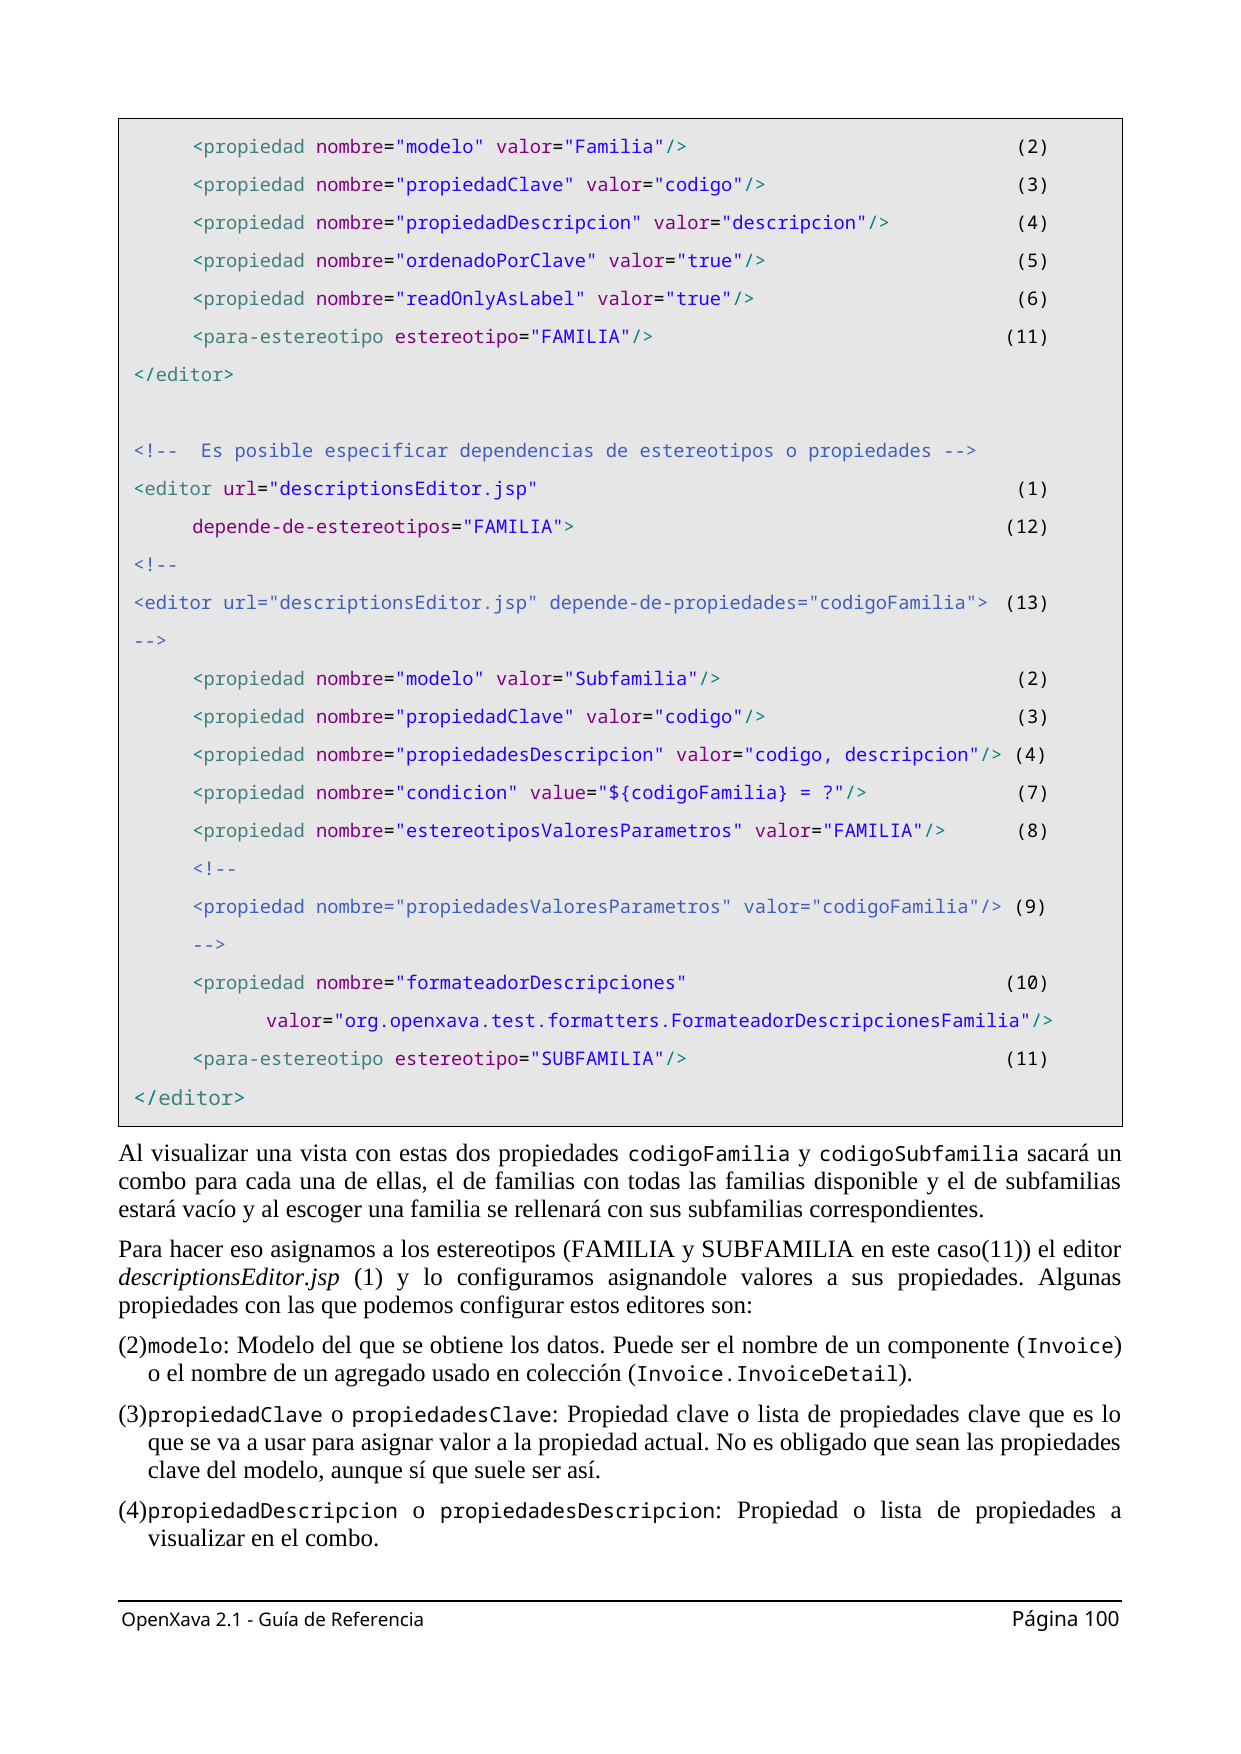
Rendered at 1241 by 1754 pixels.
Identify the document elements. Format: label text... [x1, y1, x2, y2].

text Al visualizar una vista con estas dos propiedades codigoFamilia y codigoSubfamilia sacará un combo para cada una de ellas, el de familias con todas las familias disponible y el de subfamilias estará vacío y al escoger una familia se rellenará con sus subfamilias correspondientes. [118, 1139, 1122, 1223]
text <!-- Es posible especificar dependencias de estereotipos o propiedades --> [119, 422, 1122, 460]
text <propiedad nombre="propiedadesValoresParametros" valor="codigoFamilia"/> (9) [119, 878, 1122, 917]
list propiedadClave o propiedadesClave: Propiedad clave o lista de propiedades clave que es lo que se va a usar para asignar valor a la propiedad actual. No es obligado que sean las propiedades clave del modelo, aunque sí que suele ser así. [118, 1400, 1122, 1483]
list modelo: Modelo del que se obtiene los datos. Puede ser el nombre de un componente (Invoice) o el nombre de un agregado usado en colección (Invoice.InvoiceDetail). [118, 1331, 1122, 1387]
text <propiedad nombre="modelo" valor="Familia"/> (2) [119, 119, 1122, 156]
text </editor> [119, 346, 1122, 384]
text valor="org.openxava.test.formatters.FormateadorDescripcionesFamilia"/> [119, 993, 1122, 1031]
text Para hacer eso asignamos a los estereotipos (FAMILIA y SUBFAMILIA en este caso(11)) el editor descriptionsEditor.jsp (1) y lo configuramos asignandole valores a sus propiedades. Algunas propiedades con las que podemos configurar estos editores son: [118, 1235, 1122, 1318]
list propiedadDescripcion o propiedadesDescripcion: Propiedad o lista de propiedades a visualizar en el combo. [118, 1496, 1122, 1552]
text <!-- [119, 536, 1122, 574]
text <propiedad nombre="estereotiposValoresParametros" valor="FAMILIA"/> (8) [119, 802, 1122, 841]
text --> [119, 917, 1122, 954]
text <editor url="descriptionsEditor.jsp" (1) [119, 460, 1122, 498]
text </editor> [119, 1069, 1122, 1126]
text <propiedad nombre="modelo" valor="Subfamilia"/> (2) [119, 650, 1122, 688]
text <propiedad nombre="propiedadClave" valor="codigo"/> (3) [119, 156, 1122, 194]
text <propiedad nombre="ordenadoPorClave" valor="true"/> (5) [119, 232, 1122, 270]
text <para-estereotipo estereotipo="FAMILIA"/> (11) [119, 308, 1122, 346]
text <editor url="descriptionsEditor.jsp" depende-de-propiedades="codigoFamilia"> (13) [119, 574, 1122, 612]
text <!-- [119, 841, 1122, 878]
text <propiedad nombre="propiedadClave" valor="codigo"/> (3) [119, 688, 1122, 726]
text <propiedad nombre="condicion" value="${codigoFamilia} = ?"/> (7) [119, 764, 1122, 802]
text <para-estereotipo estereotipo="SUBFAMILIA"/> (11) [119, 1031, 1122, 1069]
text <propiedad nombre="formateadorDescripciones" (10) [119, 954, 1122, 993]
text <propiedad nombre="propiedadDescripcion" valor="descripcion"/> (4) [119, 194, 1122, 232]
text <propiedad nombre="readOnlyAsLabel" valor="true"/> (6) [119, 270, 1122, 308]
text <propiedad nombre="propiedadesDescripcion" valor="codigo, descripcion"/> (4) [119, 726, 1122, 764]
text depende-de-estereotipos="FAMILIA"> (12) [119, 498, 1122, 536]
text --> [119, 612, 1122, 650]
